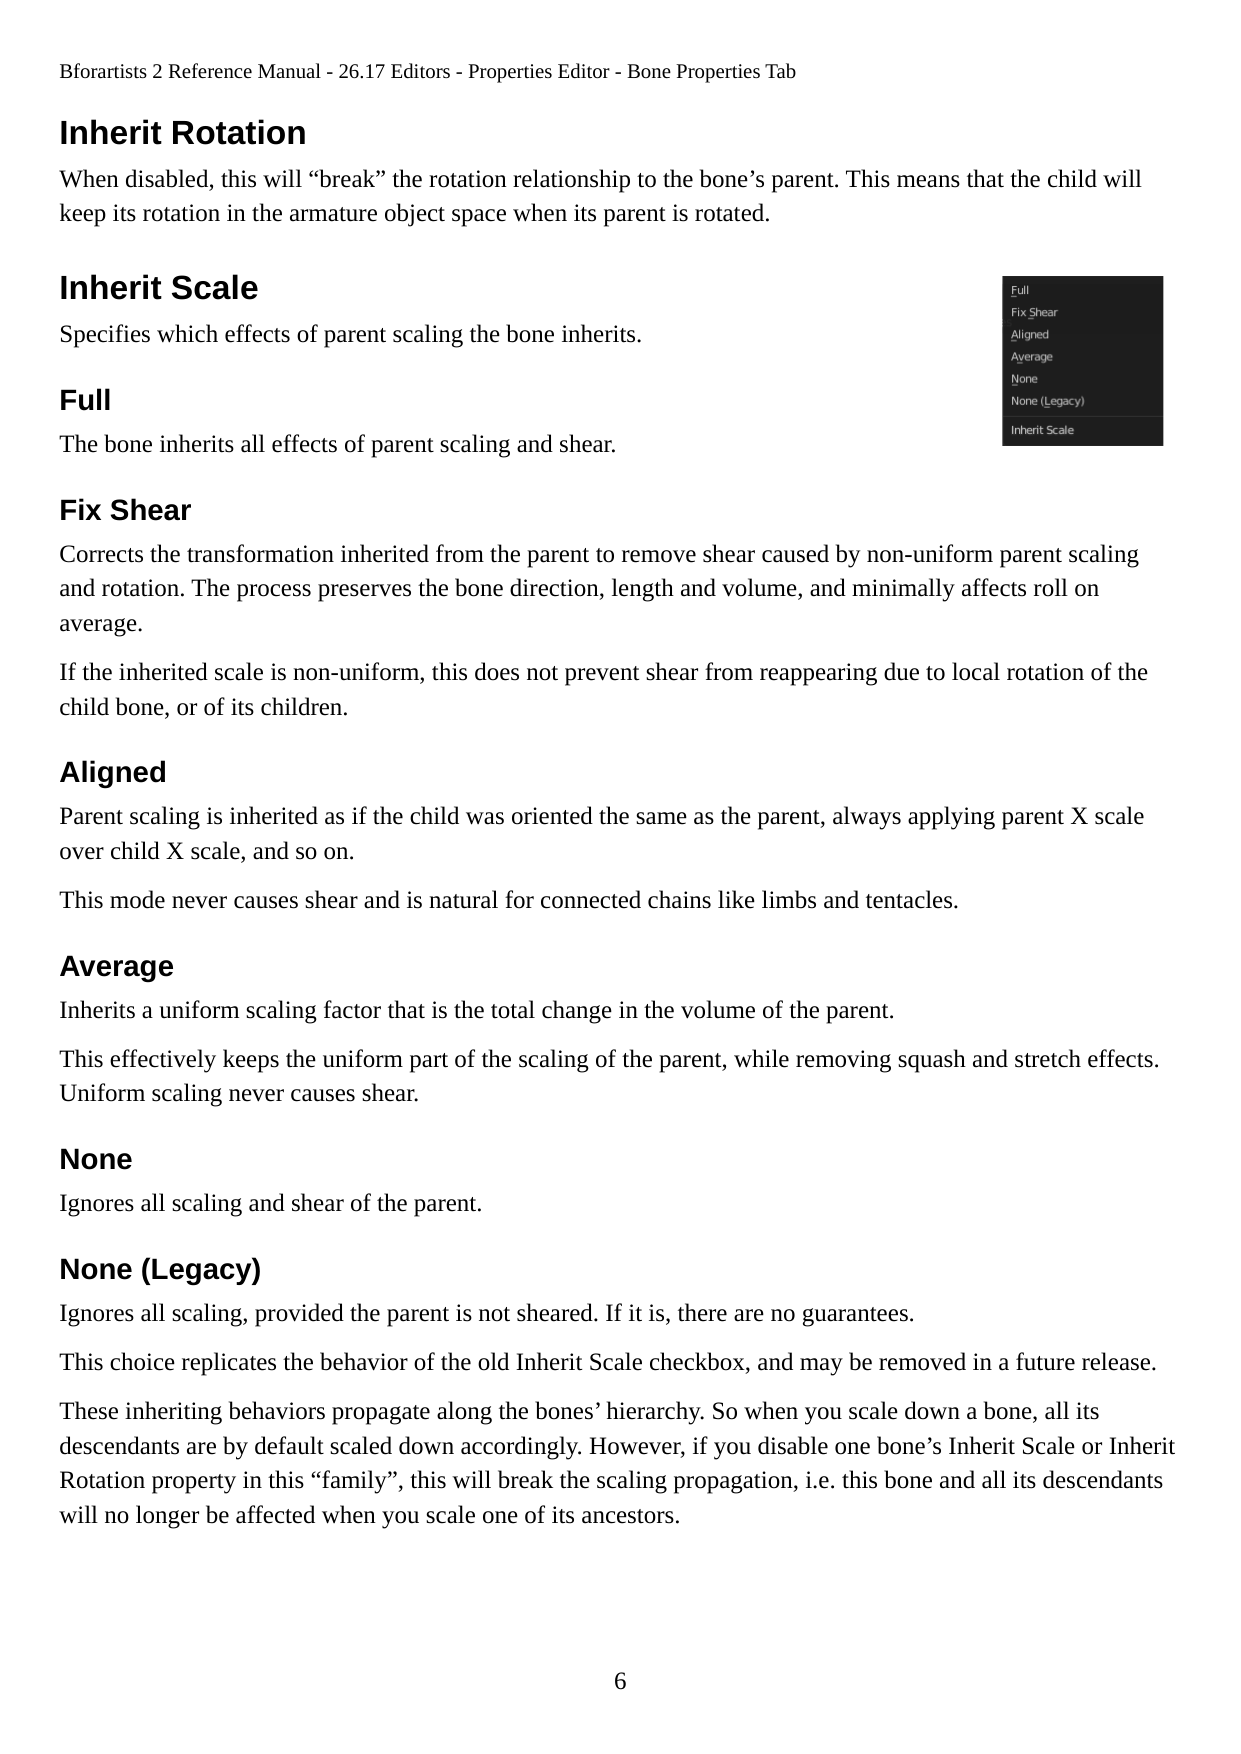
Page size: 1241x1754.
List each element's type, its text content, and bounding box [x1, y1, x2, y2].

subtitle Inherit Scale [59, 268, 1181, 307]
subtitle Full [59, 383, 1002, 417]
subtitle None [59, 1142, 1181, 1176]
subtitle Aligned [59, 755, 1181, 789]
text This choice replicates the behavior of the old Inherit Scale checkbox, and may be removed in a future release. [59, 1347, 1181, 1376]
text Ignores all scaling and shear of the parent. [59, 1188, 1181, 1217]
text Ignores all scaling, provided the parent is not sheared. If it is, there are no guarantees. [59, 1298, 1181, 1327]
text The bone inherits all effects of parent scaling and shear. [59, 429, 1181, 458]
text When disabled, this will “break” the rotation relationship to the bone’s parent. This means that the child will keep its rotation in the armature object space when its parent is rotated. [59, 164, 1181, 227]
subtitle None (Legacy) [59, 1252, 1181, 1286]
text This effectively keeps the uniform part of the scaling of the parent, while removing squash and stretch effects. Uniform scaling never causes shear. [59, 1044, 1181, 1107]
text Inherits a uniform scaling factor that is the total change in the volume of the parent. [59, 995, 1181, 1024]
text Parent scaling is inherited as if the child was oriented the same as the parent, always applying parent X scale over child X scale, and so on. [59, 801, 1181, 865]
text Corrects the transformation inherited from the parent to remove shear caused by non-uniform parent scaling and rotation. The process preserves the bone direction, length and volume, and minimally affects roll on average. [59, 539, 1181, 637]
picture [1002, 276, 1164, 446]
text This mode never causes shear and is natural for connected chains like limbs and tentacles. [59, 885, 1181, 914]
subtitle Inherit Rotation [59, 113, 1181, 151]
subtitle Average [59, 949, 1181, 982]
subtitle Fix Shear [59, 493, 1181, 527]
text Specifies which effects of parent scaling the bone inherits. [59, 319, 1002, 348]
subtitle [1164, 383, 1181, 417]
text If the inherited scale is non-uniform, this does not prevent shear from reappearing due to local rotation of the child bone, or of its children. [59, 657, 1181, 720]
text These inheriting behaviors propagate along the bones’ hierarchy. So when you scale down a bone, all its descendants are by default scaled down accordingly. However, if you disable one bone’s Inherit Scale or Inherit Rotation property in this “family”, this will break the scaling propagation, i.e. this bone and all its descendants will no longer be affected when you scale one of its ancestors. [59, 1396, 1181, 1528]
